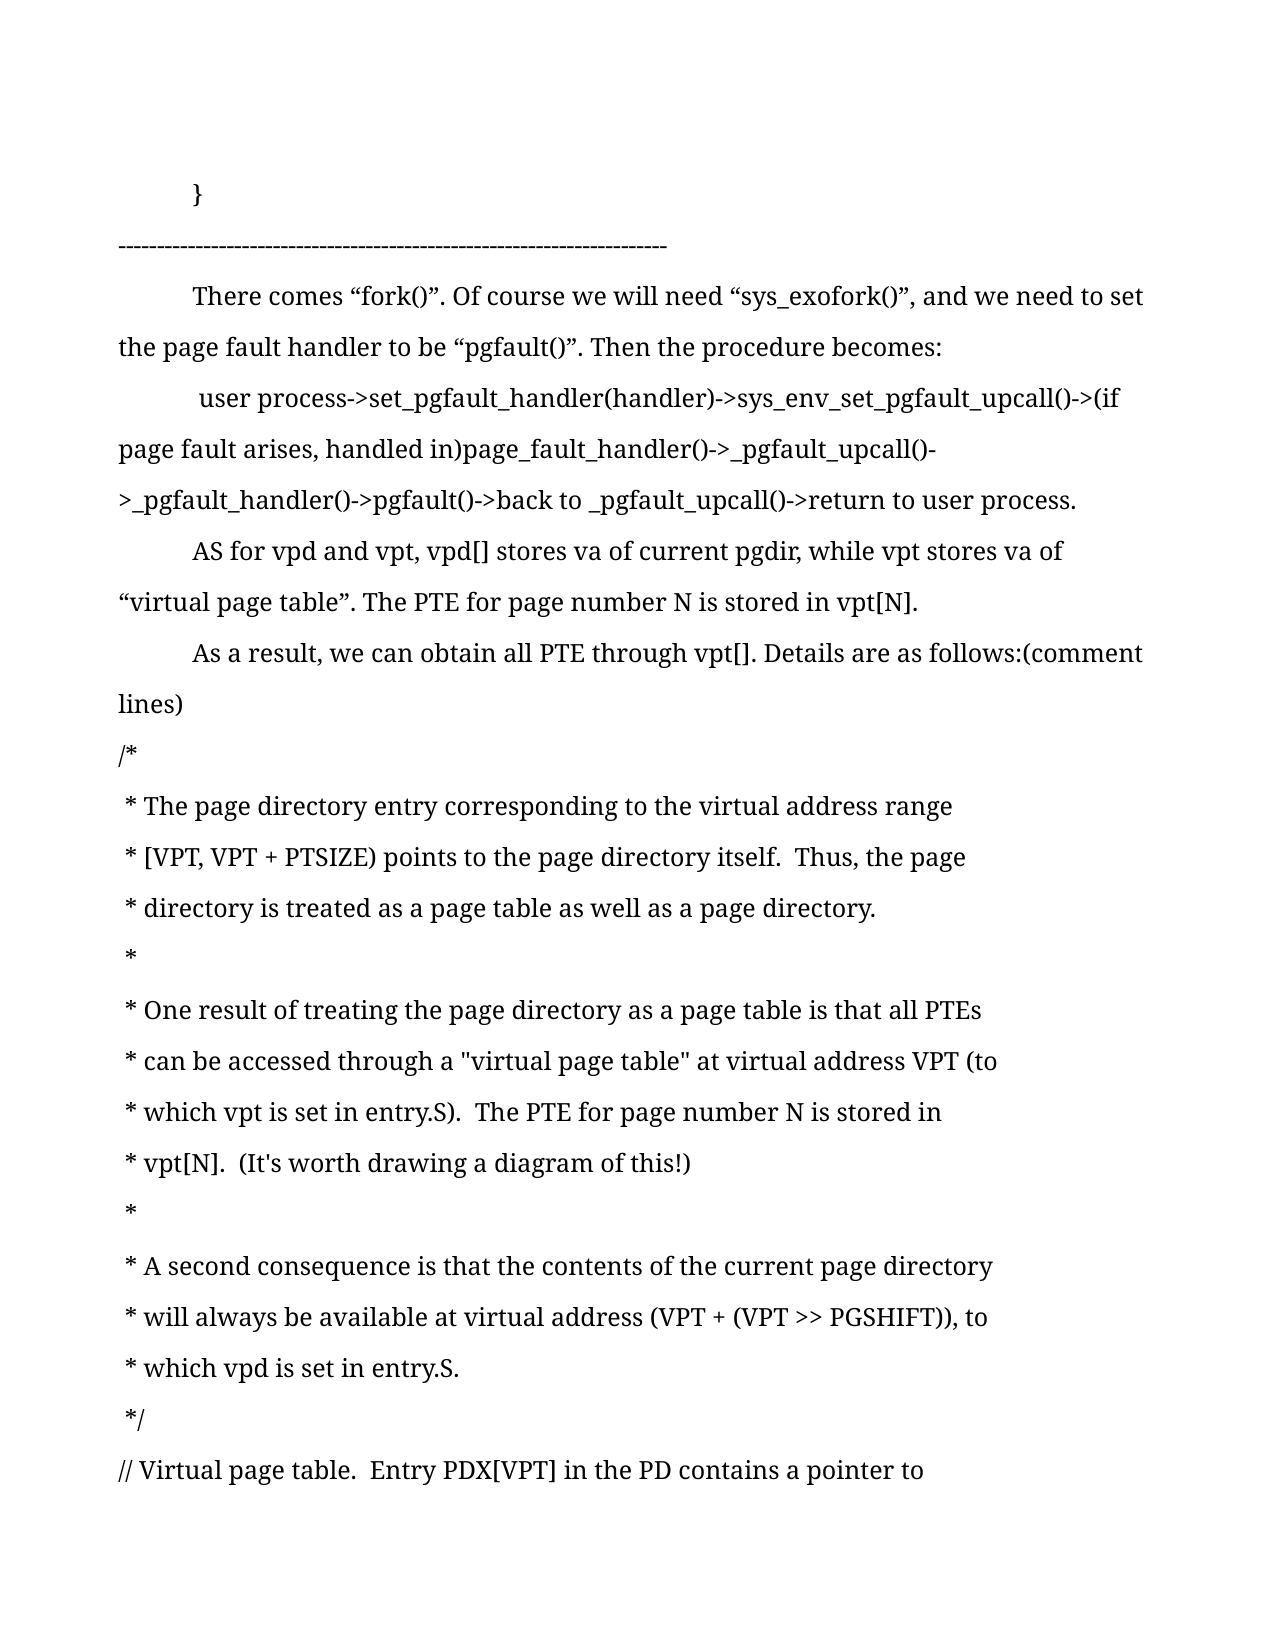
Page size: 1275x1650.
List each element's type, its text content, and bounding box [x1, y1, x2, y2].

text * A second consequence is that the contents of the current page directory [118, 1248, 1157, 1282]
text * will always be available at virtual address (VPT + (VPT >> PGSHIFT)), to [118, 1299, 1157, 1333]
text */ // Virtual page table. Entry PDX[VPT] in the PD contains a pointer to [118, 1401, 1157, 1486]
text * vpt[N]. (It's worth drawing a diagram of this!) [118, 1146, 1157, 1180]
text } ----------------------------------------------------------------------- There comes “fork()”. Of course we will need “sys_exofork()”, and we need to set the page fault handler to be “pgfault()”. Then the procedure becomes: user process->set_pgfault_handler(handler)->sys_env_set_pgfault_upcall()->(if page fault arises, handled in)page_fault_handler()->_pgfault_upcall()->_pgfault_handler()->pgfault()->back to _pgfault_upcall()->return to user process. AS for vpd and vpt, vpd[] stores va of current pgdir, while vpt stores va of “virtual page table”. The PTE for page number N is stored in vpt[N]. As a result, we can obtain all PTE through vpt[]. Details are as follows:(comment lines) /* [118, 176, 1157, 772]
text * which vpd is set in entry.S. [118, 1350, 1157, 1384]
text * [118, 942, 1157, 976]
text * The page directory entry corresponding to the virtual address range [118, 789, 1157, 823]
text * [VPT, VPT + PTSIZE) points to the page directory itself. Thus, the page [118, 840, 1157, 874]
text * can be accessed through a "virtual page table" at virtual address VPT (to [118, 1044, 1157, 1078]
text * One result of treating the page directory as a page table is that all PTEs [118, 993, 1157, 1027]
text * [118, 1197, 1157, 1231]
text * which vpt is set in entry.S). The PTE for page number N is stored in [118, 1095, 1157, 1129]
text * directory is treated as a page table as well as a page directory. [118, 891, 1157, 925]
